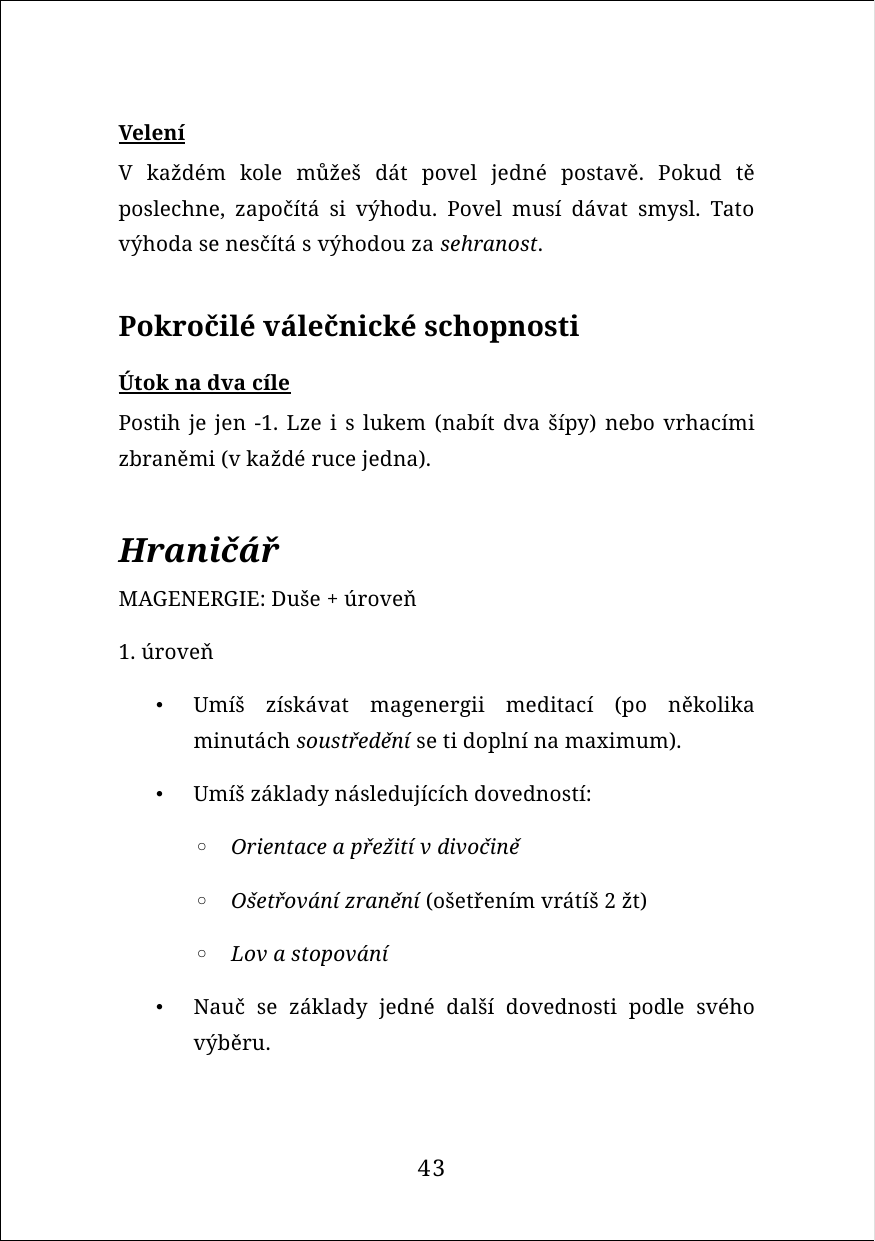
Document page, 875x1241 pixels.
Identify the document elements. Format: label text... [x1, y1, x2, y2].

text Postih je jen -1. Lze i s lukem (nabít dva šípy) nebo vrhacími zbraněmi (v každé ruce jedna). [118, 408, 756, 472]
text V každém kole můžeš dát povel jedné postavě. Pokud tě poslechne, započítá si výhodu. Povel musí dávat smysl. Tato výhoda se nesčítá s výhodou za sehranost. [118, 158, 756, 258]
subtitle Velení [118, 118, 756, 147]
list Ošetřování zranění (ošetřením vrátíš 2 žt) [193, 886, 756, 914]
subtitle Hraničář [118, 527, 756, 572]
subtitle Pokročilé válečnické schopnosti [118, 306, 756, 345]
list Lov a stopování [193, 939, 756, 967]
text 1. úroveň [118, 637, 756, 666]
list Umíš získávat magenergii meditací (po několika minutách soustředění se ti doplní na maximum). [156, 691, 756, 754]
subtitle Útok na dva cíle [118, 368, 756, 397]
list Nauč se základy jedné další dovednosti podle svého výběru. [156, 992, 756, 1056]
list Umíš základy následujících dovedností: [156, 779, 756, 808]
list Orientace a přežití v divočině [193, 832, 756, 861]
text MAGENERGIE: Duše + úroveň [118, 584, 756, 612]
